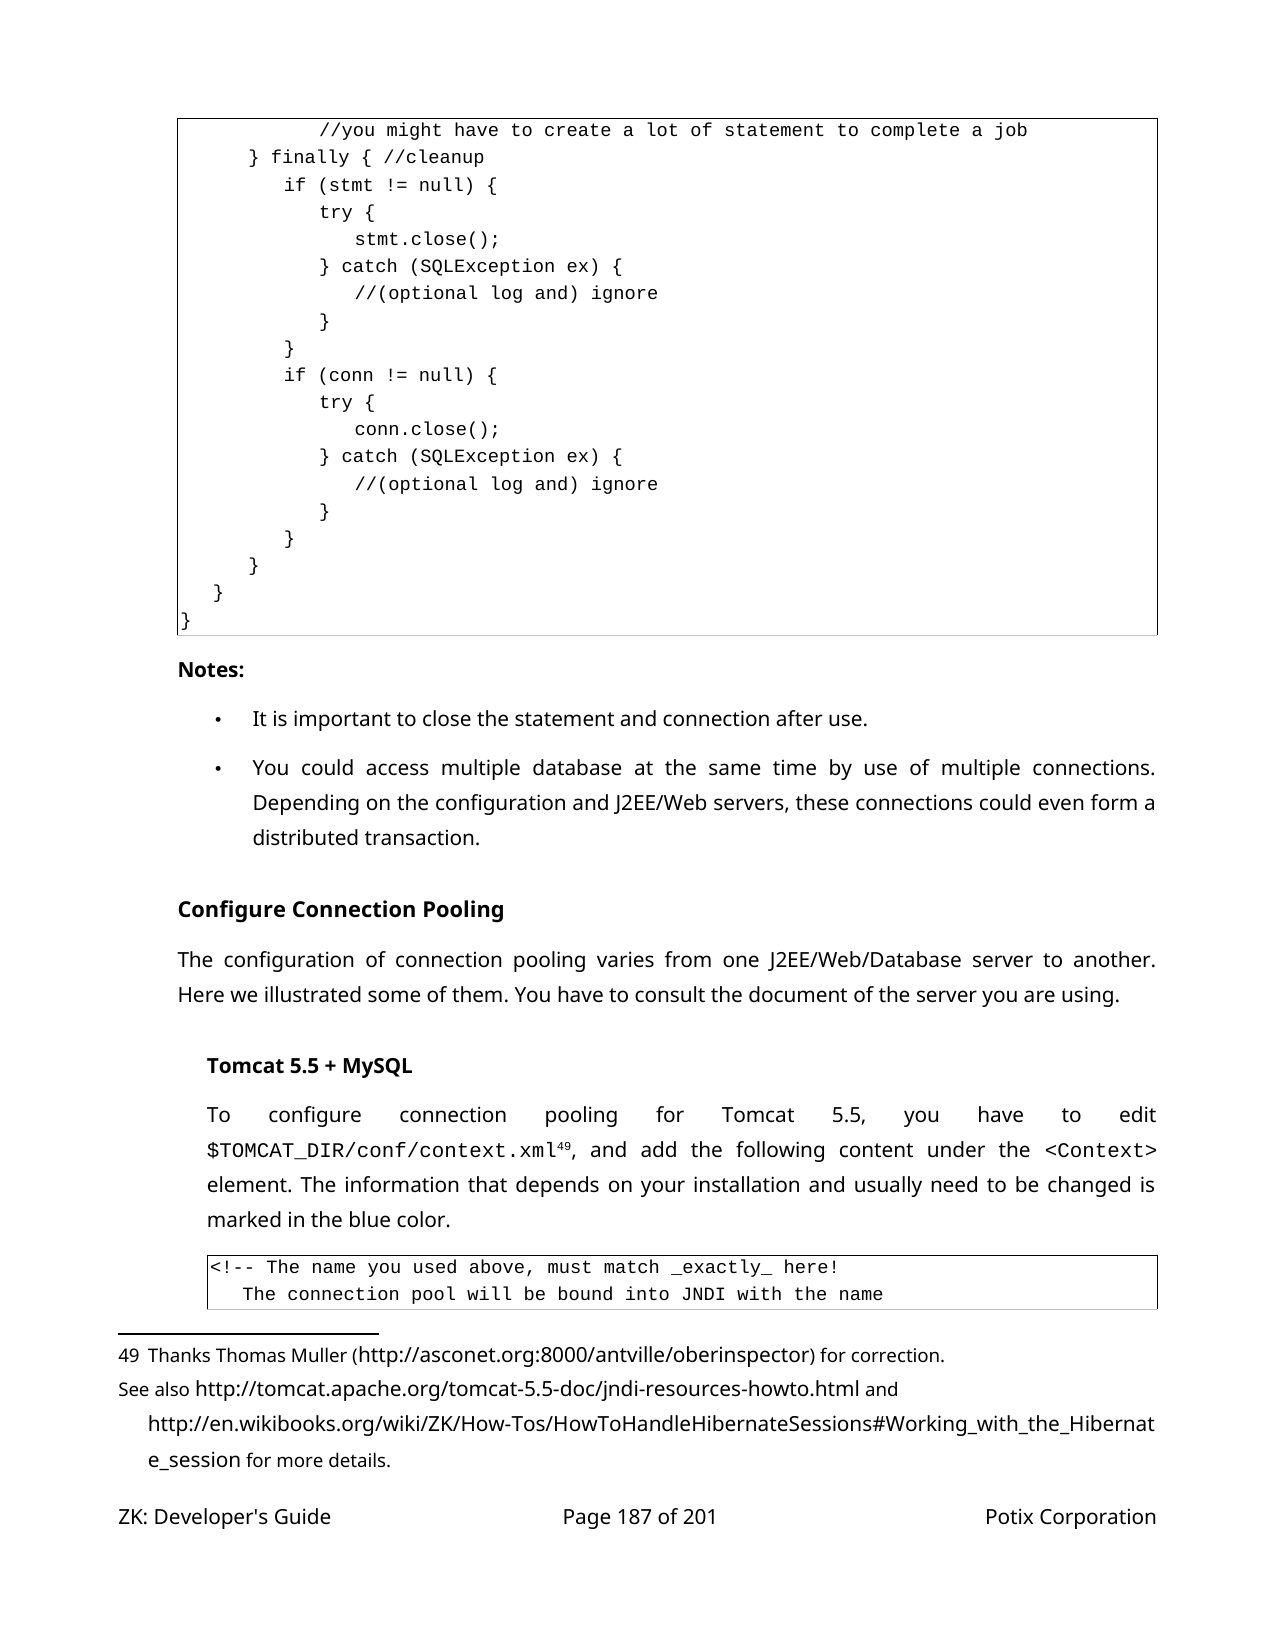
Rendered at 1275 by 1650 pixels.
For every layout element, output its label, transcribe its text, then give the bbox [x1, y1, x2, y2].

text } catch (SQLException ex) { [178, 444, 1157, 469]
text See also http://tomcat.apache.org/tomcat-5.5-doc/jndi-resources-howto.html and http://en.wikibooks.org/wiki/ZK/How-Tos/HowToHandleHibernateSessions#Working_with_the_Hibernate_session for more details. [118, 1374, 1157, 1473]
text try { [178, 200, 1157, 224]
text } [178, 526, 1157, 550]
text conn.close(); [178, 417, 1157, 441]
text To configure connection pooling for Tomcat 5.5, you have to edit $TOMCAT_DIR/conf/context.xml, and add the following content under the <Context> element. The information that depends on your installation and usually need to be changed is marked in the blue color. [207, 1100, 1157, 1234]
text } [178, 499, 1157, 523]
text } [178, 553, 1157, 577]
text stmt.close(); [178, 227, 1157, 251]
text //you might have to create a lot of statement to complete a job [178, 119, 1157, 142]
text //(optional log and) ignore [178, 281, 1157, 306]
text Thanks Thomas Muller (http://asconet.org:8000/antville/oberinspector) for correction. [118, 1340, 1157, 1368]
text <!-- The name you used above, must match _exactly_ here! [208, 1256, 1157, 1279]
text try { [178, 390, 1157, 414]
text } [178, 336, 1157, 360]
text } [178, 308, 1157, 333]
text } [178, 580, 1157, 604]
text } catch (SQLException ex) { [178, 254, 1157, 278]
text Notes: [177, 655, 1157, 684]
text } finally { //cleanup [178, 145, 1157, 169]
subtitle Configure Connection Pooling [177, 894, 1157, 924]
text The connection pool will be bound into JNDI with the name [208, 1282, 1157, 1309]
text //(optional log and) ignore [178, 472, 1157, 496]
text if (stmt != null) { [178, 172, 1157, 197]
list You could access multiple database at the same time by use of multiple connections. Depending on the configuration and J2EE/Web servers, these connections could even form a distributed transaction. [215, 753, 1157, 852]
text } [178, 607, 1157, 635]
list It is important to close the statement and connection after use. [215, 704, 1157, 732]
text if (conn != null) { [178, 363, 1157, 387]
text The configuration of connection pooling varies from one J2EE/Web/Database server to another. Here we illustrated some of them. You have to consult the document of the server you are using. [177, 945, 1157, 1008]
subtitle Tomcat 5.5 + MySQL [207, 1051, 1157, 1079]
